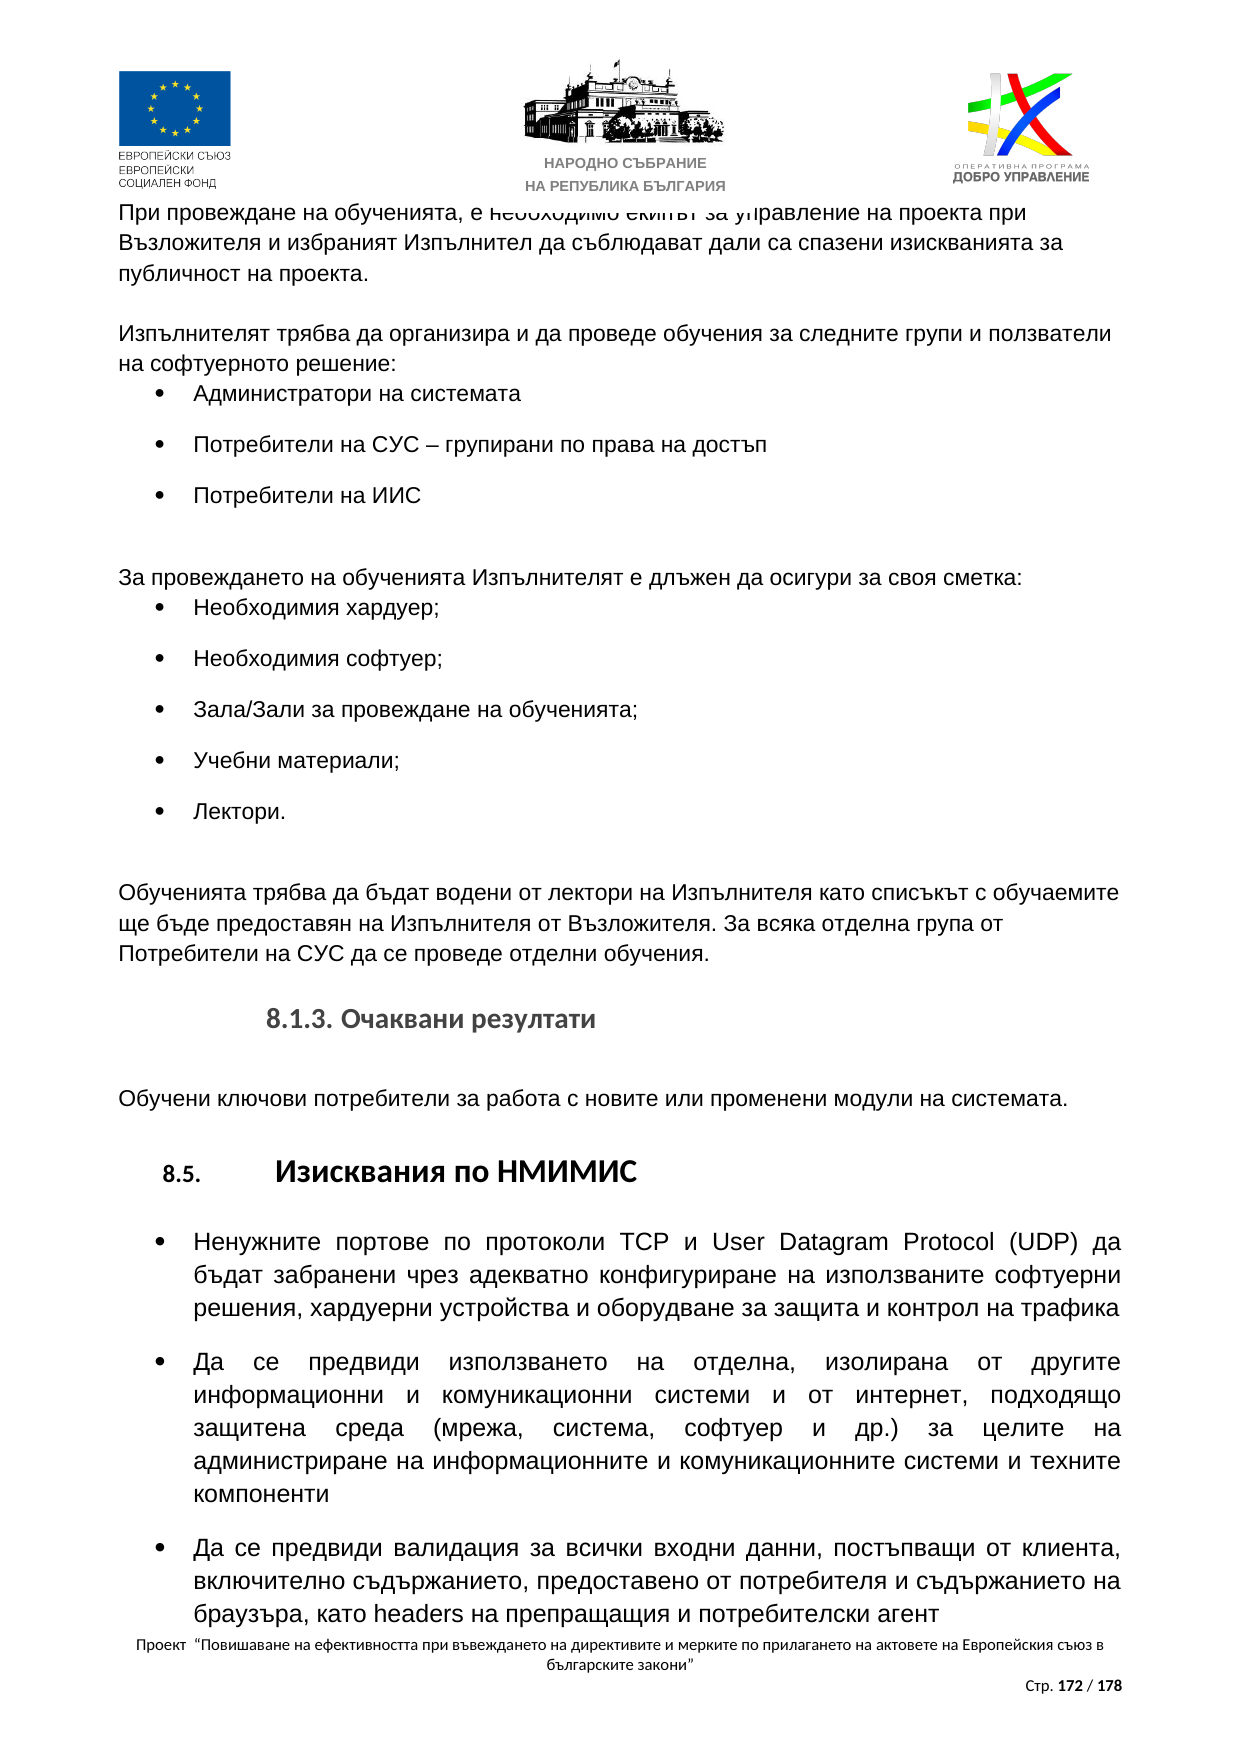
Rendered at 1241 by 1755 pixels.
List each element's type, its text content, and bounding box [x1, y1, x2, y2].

text За провеждането на обученията Изпълнителят е длъжен да осигури за своя сметка: [118, 564, 1122, 590]
list Да се предвиди използването на отделна, изолирана от другите информационни и комуникационни системи и от интернет, подходящо защитена среда (мрежа, система, софтуер и др.) за целите на администриране на информационните и комуникационните системи и техните компоненти [156, 1347, 1122, 1508]
subtitle Очаквани резултати [266, 1000, 1122, 1036]
list Лектори. [156, 798, 1122, 824]
subtitle Изисквания по НМИМИС [162, 1150, 1122, 1190]
text Обученията трябва да бъдат водени от лектори на Изпълнителя като списъкът с обучаемите ще бъде предоставян на Изпълнителя от Възложителя. За всяка отделна група от Потребители на СУС да се проведе отделни обучения. [118, 879, 1122, 966]
list Да се предвиди валидация за всички входни данни, постъпващи от клиента, включително съдържанието, предоставено от потребителя и съдържанието на браузъра, като headеrs на препращащия и потребителски агент [156, 1533, 1122, 1628]
list Необходимия хардуер; [156, 594, 1122, 620]
list Учебни материали; [156, 747, 1122, 773]
text Обучени ключови потребители за работа с новите или променени модули на системата. [118, 1085, 1122, 1111]
text Изпълнителят трябва да организира и да проведе обучения за следните групи и ползватели на софтуерното решение: [118, 320, 1122, 377]
list Потребители на ИИС [156, 482, 1122, 509]
text При провеждане на обученията, е необходимо екипът за управление на проекта при Възложителя и избраният Изпълнител да съблюдават дали са спазени изискванията за публичност на проекта. [118, 199, 1122, 286]
list Ненужните портове по протоколи TCP и User Datagram Protocol (UDP) да бъдат забранени чрез адекватно конфигуриране на използваните софтуерни решения, хардуерни устройства и оборудване за защита и контрол на трафика [156, 1227, 1122, 1322]
list Зала/Зали за провеждане на обученията; [156, 696, 1122, 722]
list Потребители на СУС – групирани по права на достъп [156, 431, 1122, 458]
list Администратори на системата [156, 380, 1122, 407]
list Необходимия софтуер; [156, 645, 1122, 671]
